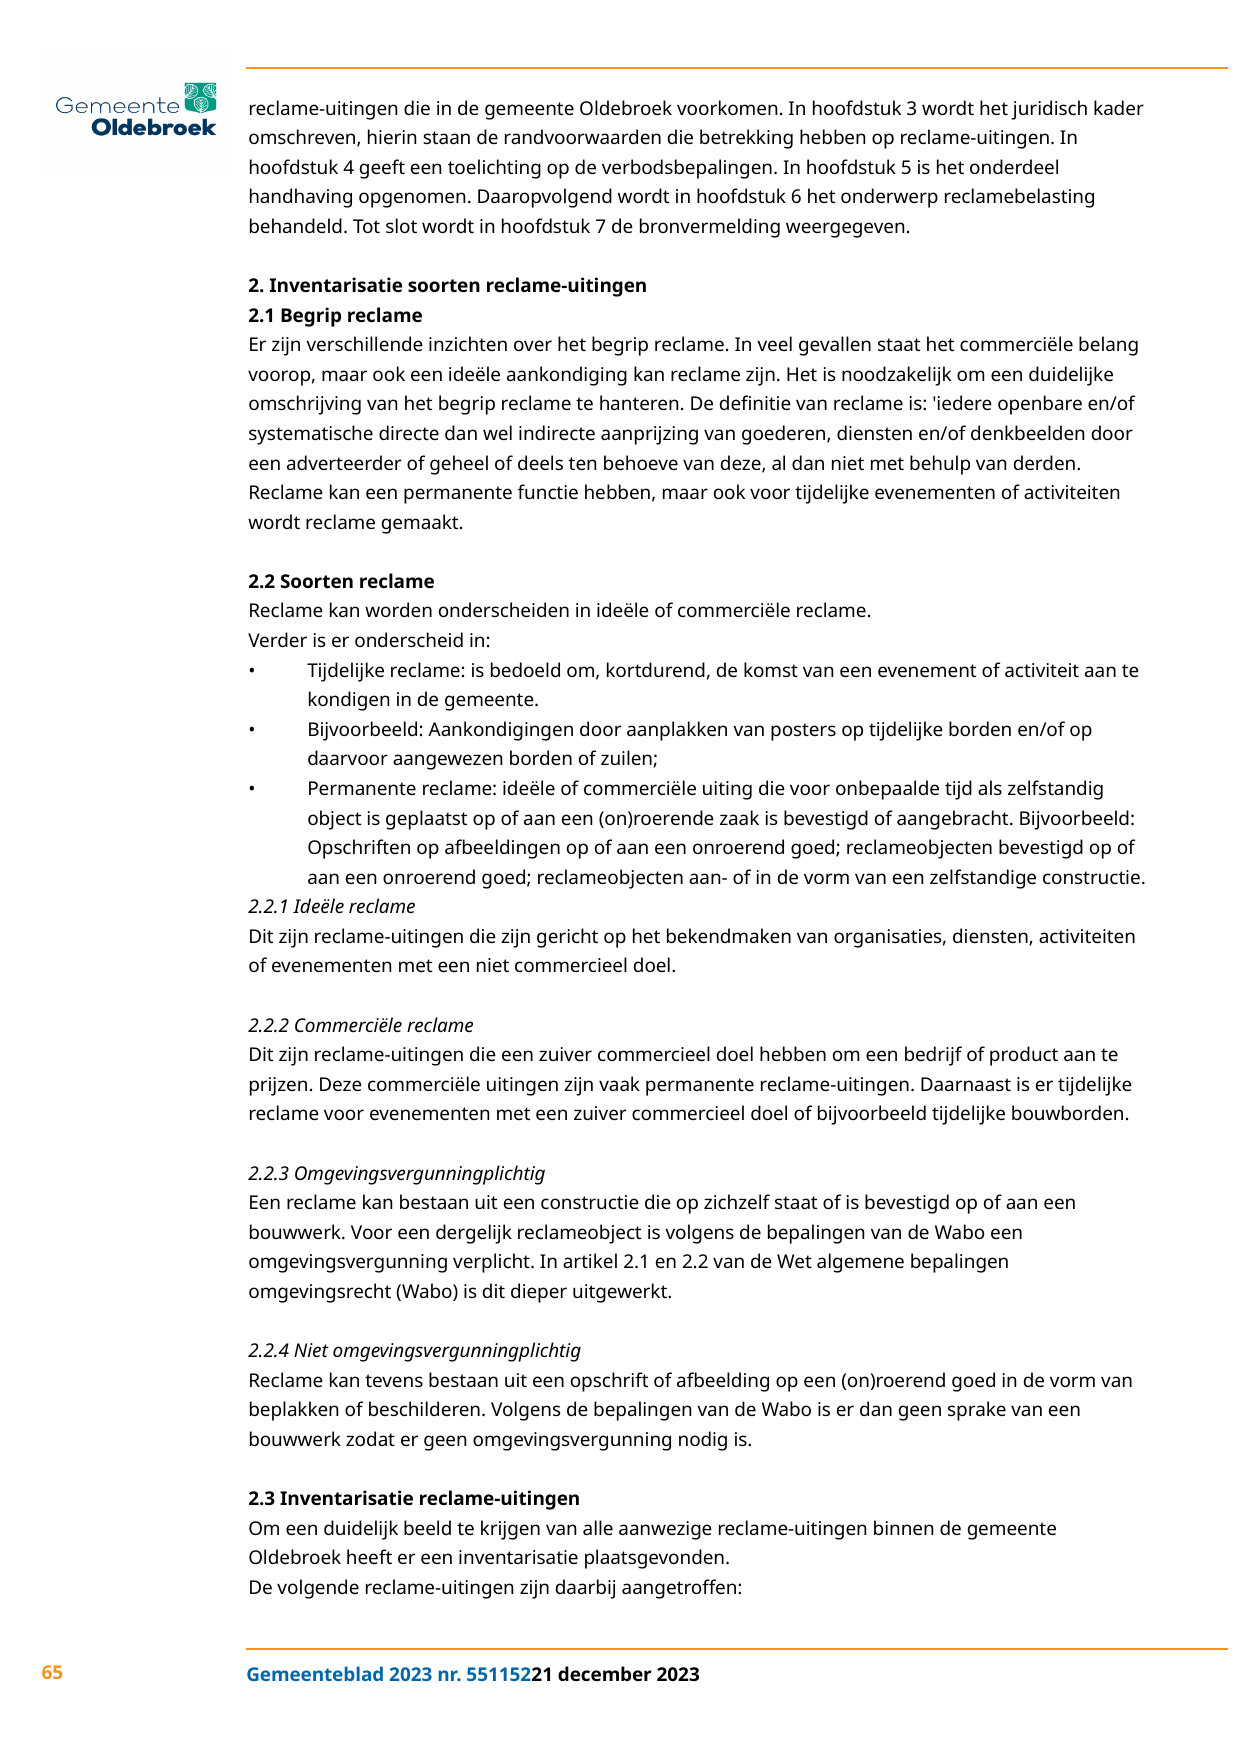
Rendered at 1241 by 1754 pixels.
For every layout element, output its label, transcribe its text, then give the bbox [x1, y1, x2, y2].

text 2.2.1 Ideële reclame [248, 893, 1152, 919]
list Permanente reclame: ideële of commerciële uiting die voor onbepaalde tijd als zelfstandig object is geplaatst op of aan een (on)roerende zaak is bevestigd of aangebracht. Bijvoorbeeld: Opschriften op afbeeldingen op of aan een onroerend goed; reclameobjecten bevestigd op of aan een onroerend goed; reclameobjecten aan- of in de vorm van een zelfstandige constructie. [248, 775, 1152, 890]
text Een reclame kan bestaan uit een constructie die op zichzelf staat of is bevestigd op of aan een bouwwerk. Voor een dergelijk reclameobject is volgens de bepalingen van de Wabo een omgevingsvergunning verplicht. In artikel 2.1 en 2.2 van de Wet algemene bepalingen omgevingsrecht (Wabo) is dit dieper uitgewerkt. [248, 1189, 1152, 1304]
text Dit zijn reclame-uitingen die een zuiver commercieel doel hebben om een bedrijf of product aan te prijzen. Deze commerciële uitingen zijn vaak permanente reclame-uitingen. Daarnaast is er tijdelijke reclame voor evenementen met een zuiver commercieel doel of bijvoorbeeld tijdelijke bouwborden. [248, 1041, 1152, 1126]
text 2.1 Begrip reclame [248, 302, 1152, 328]
text Verder is er onderscheid in: [248, 627, 1152, 653]
list Tijdelijke reclame: is bedoeld om, kortdurend, de komst van een evenement of activiteit aan te kondigen in de gemeente. [248, 657, 1152, 712]
list Bijvoorbeeld: Aankondigingen door aanplakken van posters op tijdelijke borden en/of op daarvoor aangewezen borden of zuilen; [248, 716, 1152, 771]
text De volgende reclame-uitingen zijn daarbij aangetroffen: [248, 1574, 1152, 1600]
text Om een duidelijk beeld te krijgen van alle aanwezige reclame-uitingen binnen de gemeente Oldebroek heeft er een inventarisatie plaatsgevonden. [248, 1515, 1152, 1570]
text 2. Inventarisatie soorten reclame-uitingen [248, 272, 1152, 298]
text 2.2 Soorten reclame [248, 568, 1152, 594]
text 2.2.2 Commerciële reclame [248, 1012, 1152, 1038]
text 2.2.3 Omgevingsvergunningplichtig [248, 1160, 1152, 1186]
text 2.3 Inventarisatie reclame-uitingen [248, 1485, 1152, 1511]
text Er zijn verschillende inzichten over het begrip reclame. In veel gevallen staat het commerciële belang voorop, maar ook een ideële aankondiging kan reclame zijn. Het is noodzakelijk om een duidelijke omschrijving van het begrip reclame te hanteren. De definitie van reclame is: 'iedere openbare en/of systematische directe dan wel indirecte aanprijzing van goederen, diensten en/of denkbeelden door een adverteerder of geheel of deels ten behoeve van deze, al dan niet met behulp van derden. Reclame kan een permanente functie hebben, maar ook voor tijdelijke evenementen of activiteiten wordt reclame gemaakt. [248, 331, 1152, 535]
text Dit zijn reclame-uitingen die zijn gericht op het bekendmaken van organisaties, diensten, activiteiten of evenementen met een niet commercieel doel. [248, 923, 1152, 978]
text Reclame kan worden onderscheiden in ideële of commerciële reclame. [248, 598, 1152, 623]
picture [41, 47, 231, 172]
text Reclame kan tevens bestaan uit een opschrift of afbeelding op een (on)roerend goed in de vorm van beplakken of beschilderen. Volgens de bepalingen van de Wabo is er dan geen sprake van een bouwwerk zodat er geen omgevingsvergunning nodig is. [248, 1367, 1152, 1452]
text 2.2.4 Niet omgevingsvergunningplichtig [248, 1337, 1152, 1363]
text reclame-uitingen die in de gemeente Oldebroek voorkomen. In hoofdstuk 3 wordt het juridisch kader omschreven, hierin staan de randvoorwaarden die betrekking hebben op reclame-uitingen. In hoofdstuk 4 geeft een toelichting op de verbodsbepalingen. In hoofdstuk 5 is het onderdeel handhaving opgenomen. Daaropvolgend wordt in hoofdstuk 6 het onderwerp reclamebelasting behandeld. Tot slot wordt in hoofdstuk 7 de bronvermelding weergegeven. [248, 95, 1152, 239]
